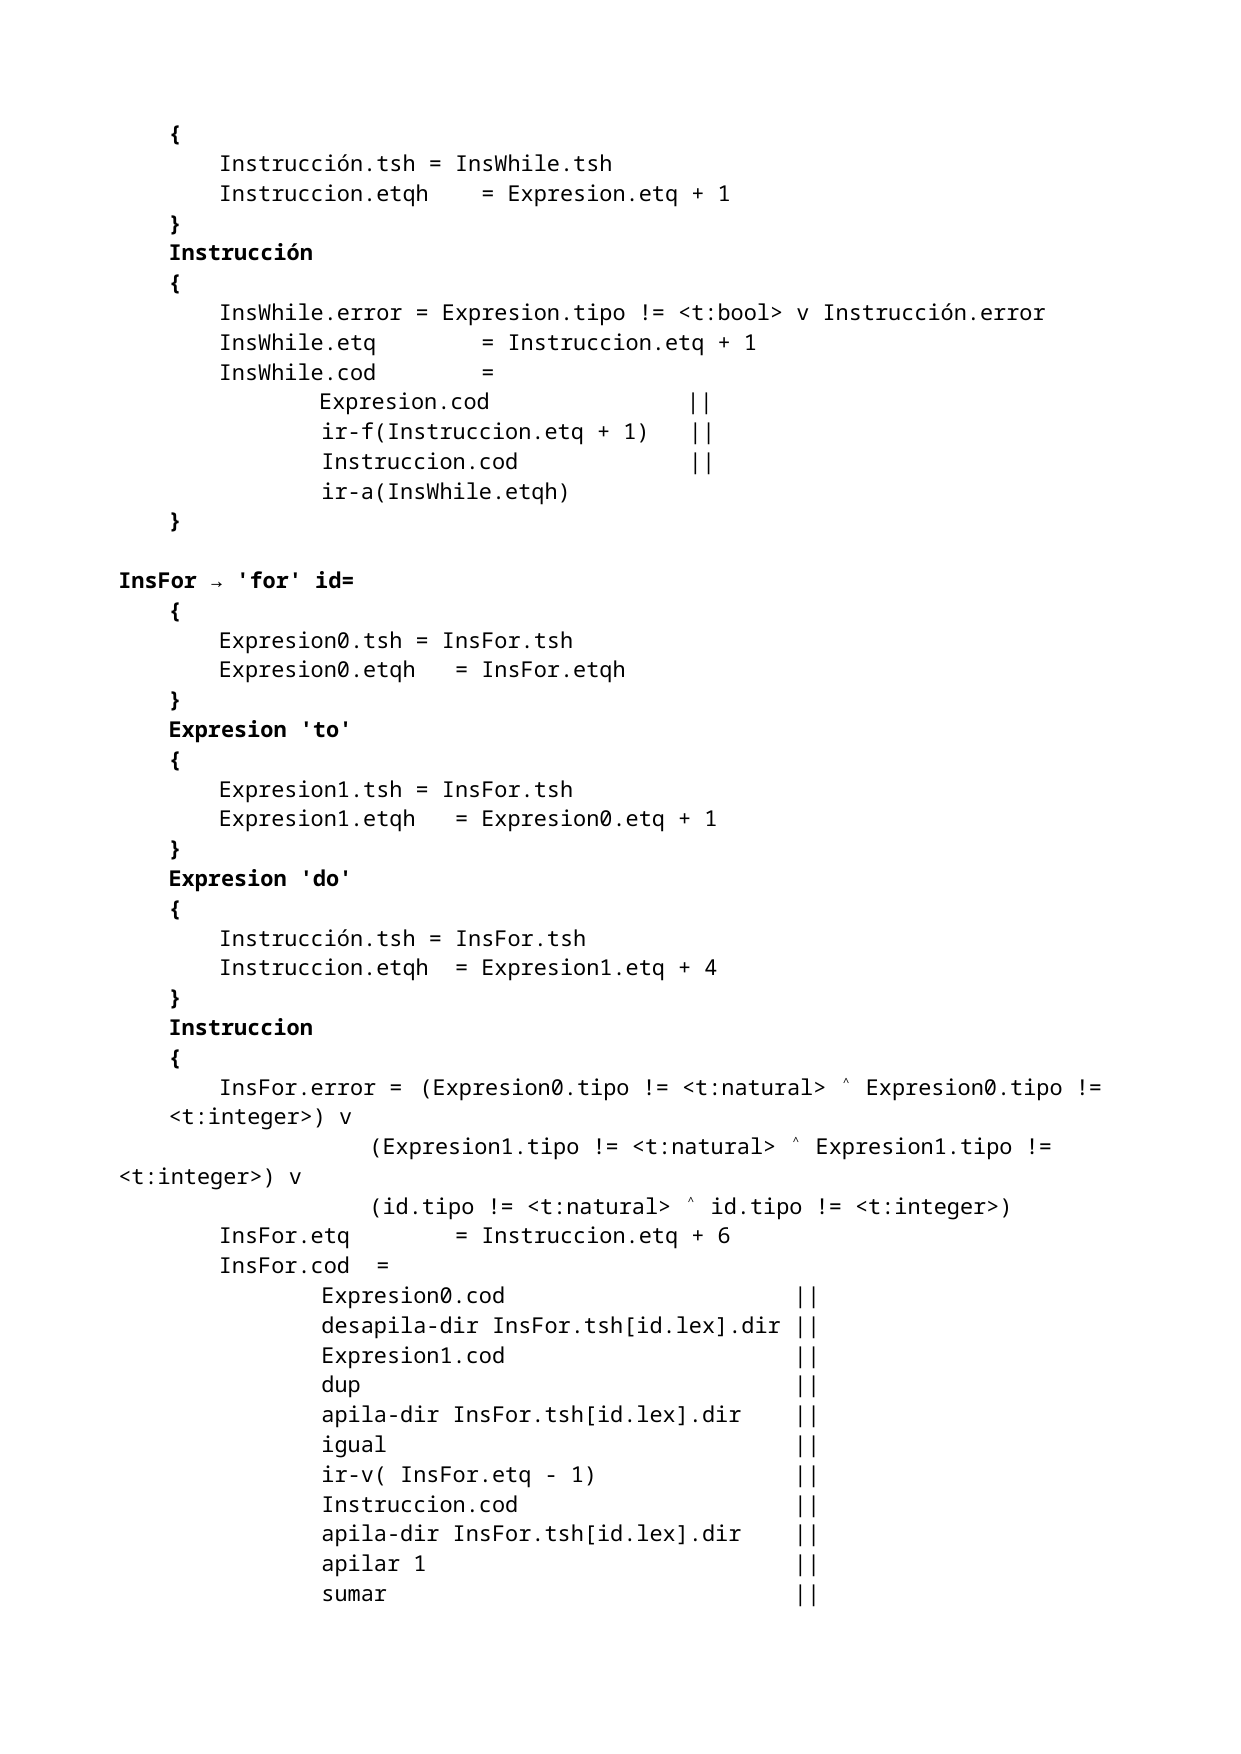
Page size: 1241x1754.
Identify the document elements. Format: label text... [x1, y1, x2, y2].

text Instruccion.cod || [168, 446, 1122, 476]
text Expresion0.cod || [168, 1280, 1122, 1310]
text } [168, 207, 1122, 237]
text { [168, 893, 1122, 922]
text } [168, 833, 1122, 863]
text ir-f(Instruccion.etq + 1) || [168, 416, 1122, 446]
text InsFor.etq = Instruccion.etq + 6 [168, 1220, 1122, 1250]
text } [168, 684, 1122, 714]
text Expresion1.etqh = Expresion0.etq + 1 [168, 803, 1122, 833]
text { [168, 267, 1122, 297]
text apila-dir InsFor.tsh[id.lex].dir || [168, 1518, 1122, 1548]
text Instruccion.etqh = Expresion.etq + 1 [168, 178, 1122, 207]
text } [168, 982, 1122, 1012]
text { [168, 118, 1122, 148]
text ir-a(InsWhile.etqh) [168, 476, 1122, 505]
text Expresion1.cod || [168, 1339, 1122, 1369]
text } [168, 505, 1122, 535]
text sumar || [168, 1578, 1122, 1608]
text Instruccion.cod || [168, 1488, 1122, 1518]
text apila-dir InsFor.tsh[id.lex].dir || [168, 1399, 1122, 1429]
text Expresion 'to' [168, 714, 1122, 744]
text (id.tipo != <t:natural> ˄ id.tipo != <t:integer>) [168, 1191, 1122, 1220]
text Expresion 'do' [168, 863, 1122, 893]
text igual || [168, 1429, 1122, 1459]
text Instruccion.etqh = Expresion1.etq + 4 [168, 952, 1122, 982]
text Expresion1.tsh = InsFor.tsh [168, 773, 1122, 803]
text InsWhile.etq = Instruccion.etq + 1 [168, 327, 1122, 356]
text { [168, 1042, 1122, 1071]
text InsFor.error = (Expresion0.tipo != <t:natural> ˄ Expresion0.tipo != <t:integer>) v [168, 1071, 1122, 1131]
text dup || [168, 1369, 1122, 1399]
text Expresion0.etqh = InsFor.etqh [168, 654, 1122, 684]
text desapila-dir InsFor.tsh[id.lex].dir || [168, 1310, 1122, 1339]
text { [168, 744, 1122, 773]
text { [168, 595, 1122, 624]
text InsWhile.error = Expresion.tipo != <t:bool> v Instrucción.error [168, 297, 1122, 327]
text Instruccion [168, 1012, 1122, 1042]
text InsWhile.cod = [168, 356, 1122, 386]
text Instrucción [168, 237, 1122, 267]
text Expresion0.tsh = InsFor.tsh [168, 624, 1122, 654]
text Expresion.cod || [168, 386, 1122, 416]
text apilar 1 || [168, 1548, 1122, 1578]
text ir-v( InsFor.etq - 1) || [168, 1459, 1122, 1488]
text InsFor.cod = [168, 1250, 1122, 1280]
text (Expresion1.tipo != <t:natural> ˄ Expresion1.tipo != <t:integer>) v [118, 1131, 1122, 1191]
text InsFor → 'for' id= [118, 565, 1122, 595]
text Instrucción.tsh = InsWhile.tsh [168, 148, 1122, 178]
text Instrucción.tsh = InsFor.tsh [168, 922, 1122, 952]
